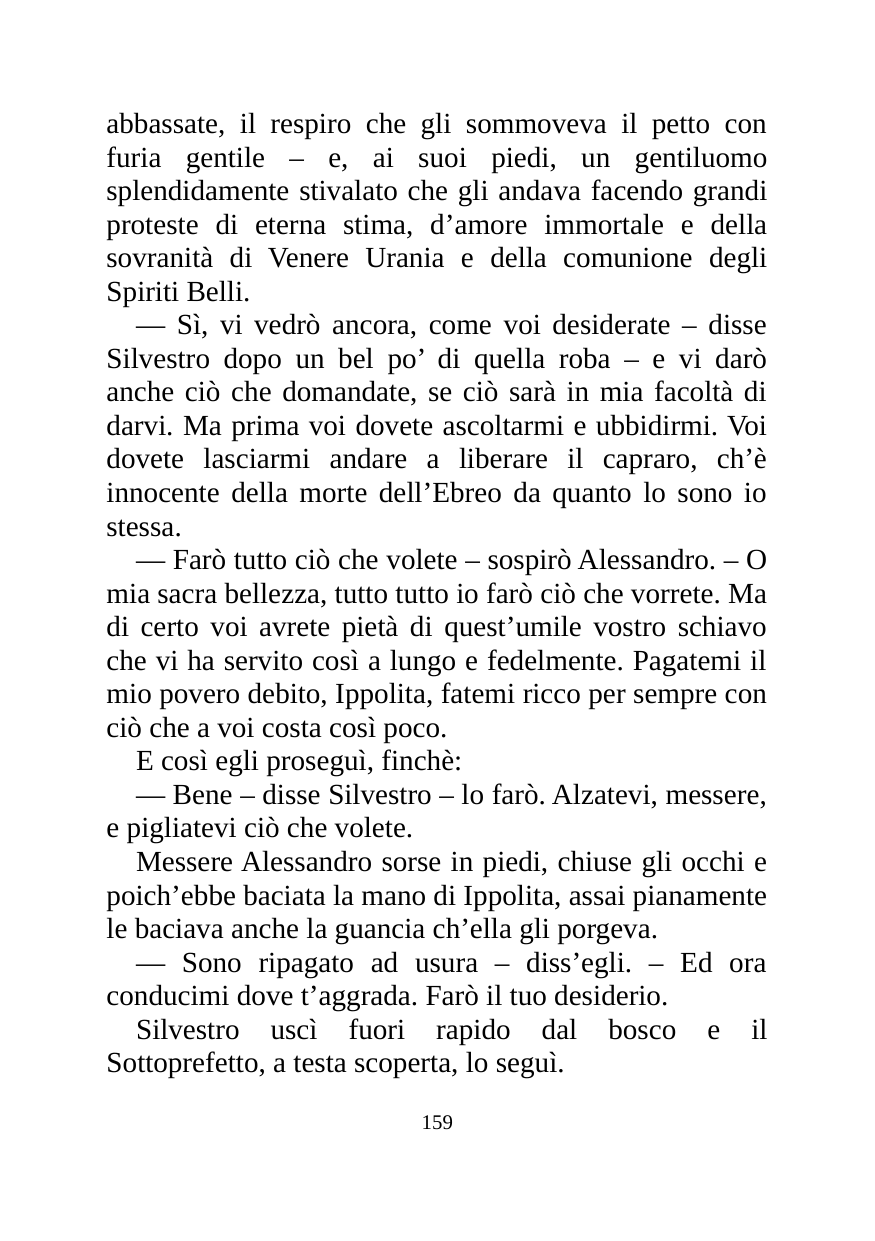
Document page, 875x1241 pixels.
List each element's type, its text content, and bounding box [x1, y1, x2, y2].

text Silvestro uscì fuori rapido dal bosco e il Sottoprefetto, a testa scoperta, lo seguì. [106, 1012, 768, 1079]
text E così egli proseguì, finchè: [106, 743, 768, 777]
text — Sì, vi vedrò ancora, come voi desiderate – disse Silvestro dopo un bel po’ di quella roba – e vi darò anche ciò che domandate, se ciò sarà in mia facoltà di darvi. Ma prima voi dovete ascoltarmi e ubbidirmi. Voi dovete lasciarmi andare a liberare il capraro, ch’è innocente della morte dell’Ebreo da quanto lo sono io stessa. [106, 307, 768, 542]
text abbassate, il respiro che gli sommoveva il petto con furia gentile – e, ai suoi piedi, un gentiluomo splendidamente stivalato che gli andava facendo grandi proteste di eterna stima, d’amore immortale e della sovranità di Venere Urania e della comunione degli Spiriti Belli. [106, 106, 768, 307]
text — Sono ripagato ad usura – diss’egli. – Ed ora conducimi dove t’aggrada. Farò il tuo desiderio. [106, 945, 768, 1012]
text — Bene – disse Silvestro – lo farò. Alzatevi, messere, e pigliatevi ciò che volete. [106, 777, 768, 844]
text Messere Alessandro sorse in piedi, chiuse gli occhi e poich’ebbe baciata la mano di Ippolita, assai pianamente le baciava anche la guancia ch’ella gli porgeva. [106, 844, 768, 945]
text — Farò tutto ciò che volete – sospirò Alessandro. – O mia sacra bellezza, tutto tutto io farò ciò che vorrete. Ma di certo voi avrete pietà di quest’umile vostro schiavo che vi ha servito così a lungo e fedelmente. Pagatemi il mio povero debito, Ippolita, fatemi ricco per sempre con ciò che a voi costa così poco. [106, 542, 768, 743]
